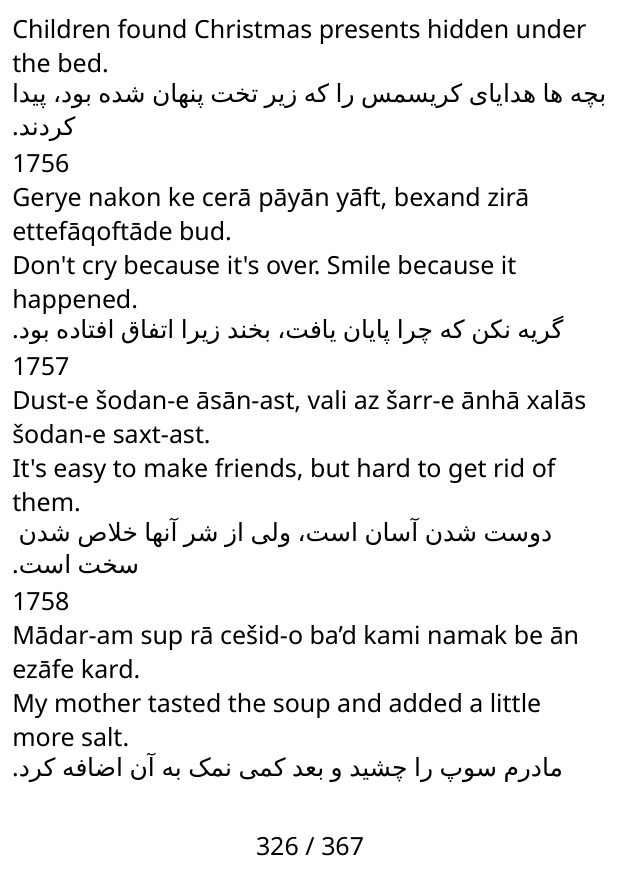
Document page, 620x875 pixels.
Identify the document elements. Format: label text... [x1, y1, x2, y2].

text It's easy to make friends, but hard to get rid of them. [12, 450, 607, 518]
text My mother tasted the soup and added a little more salt. [12, 686, 607, 754]
text Gerye nakon ke cerā pāyān yāft, bexand zirā ettefāqoftāde bud. [12, 179, 607, 247]
text مادرم سوپ را چشید و بعد کمی نمک به آن اضافه کرد. [12, 754, 607, 787]
text بچه ها هدایای کریسمس را که زیر تخت پنهان شده بود، پیدا کردند. [12, 80, 607, 145]
text 1756 [12, 145, 607, 179]
text Mādar-am sup rā cešid-o ba’d kami namak be ān ezāfe kard. [12, 618, 607, 686]
text 1757 [12, 348, 607, 382]
text Dust-e šodan-e āsān-ast, vali az šarr-e ānhā xalās šodan-e saxt-ast. [12, 382, 607, 450]
text Children found Christmas presents hidden under the bed. [12, 12, 607, 80]
text Don't cry because it's over. Smile because it happened. [12, 247, 607, 316]
text 1758 [12, 584, 607, 618]
text دوست شدن آسان است، ولی از شر آنها خلاص شدن سخت است. [12, 518, 607, 584]
text گریه نکن که چرا پایان یافت، بخند زیرا اتفاق افتاده بود. [12, 316, 607, 348]
